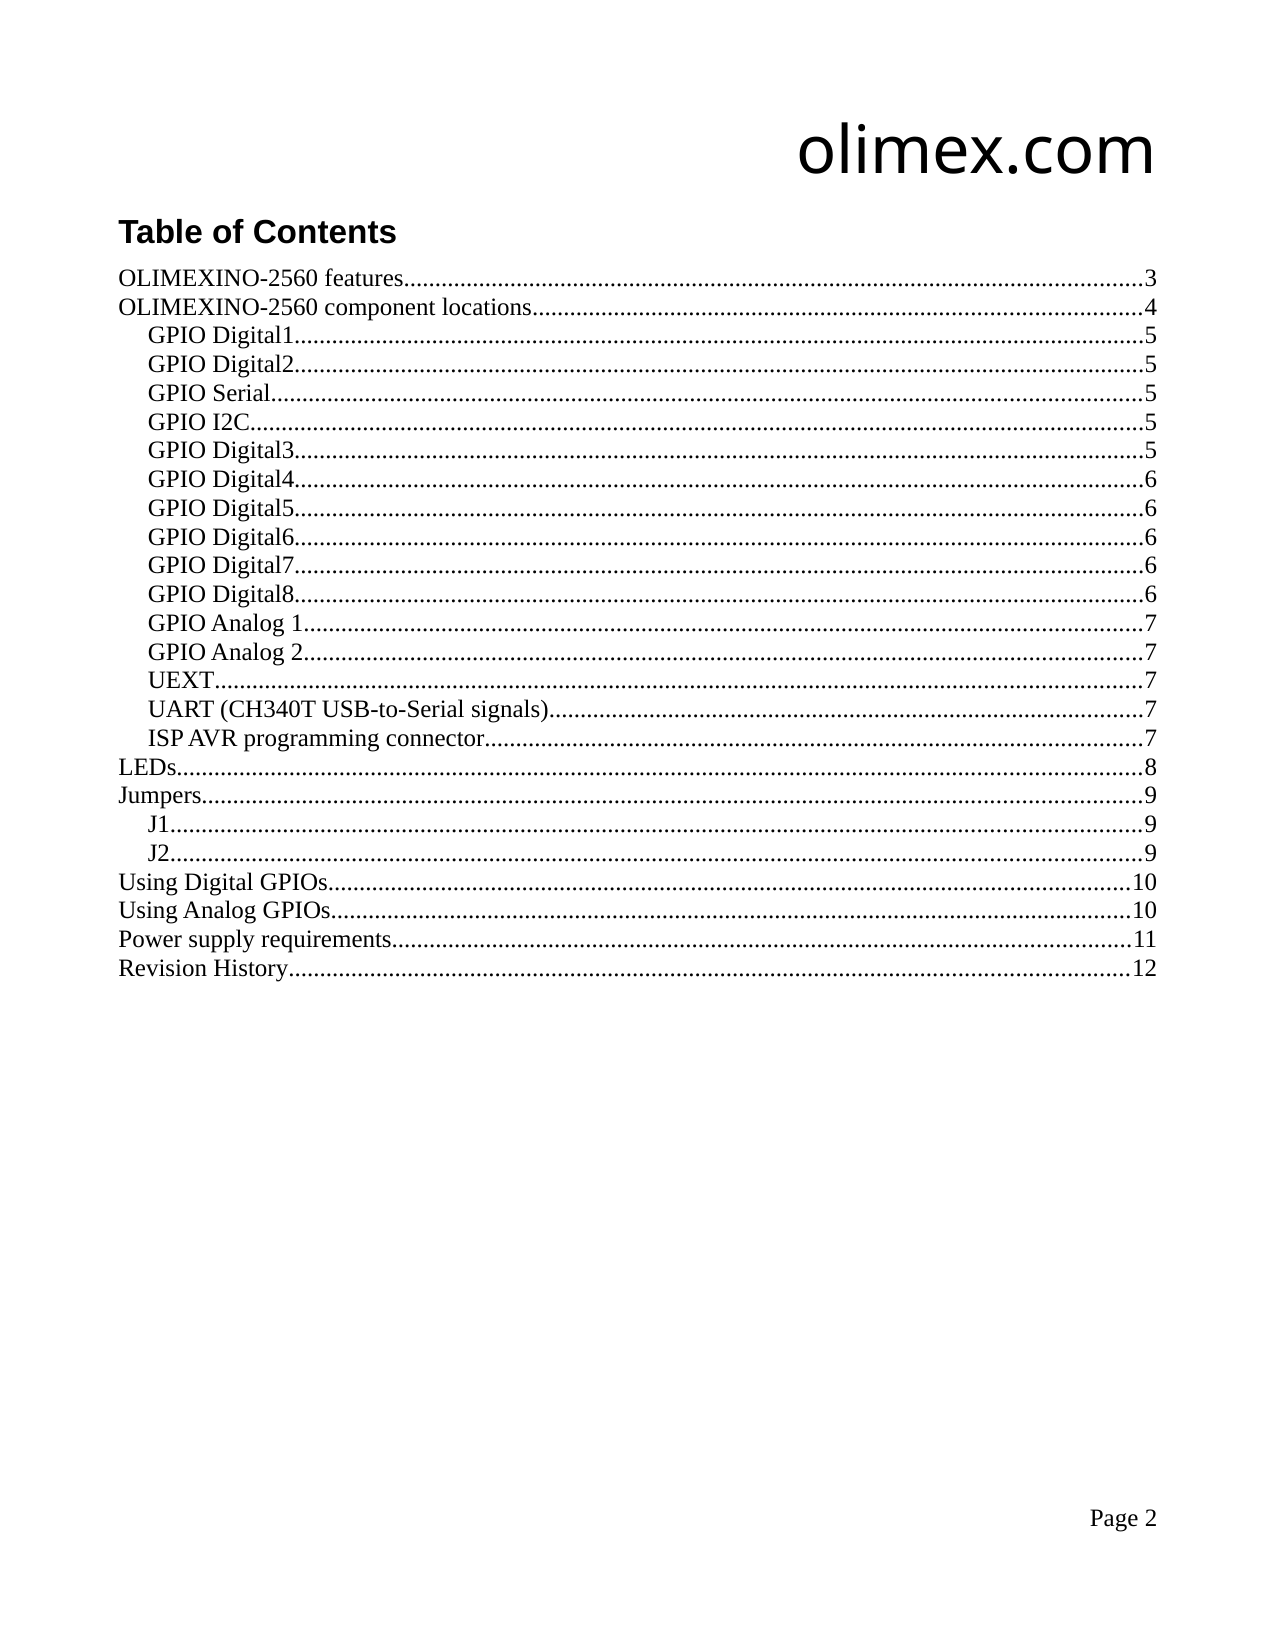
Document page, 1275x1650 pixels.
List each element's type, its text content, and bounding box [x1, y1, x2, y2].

text Using Analog GPIOs 10 [118, 895, 1157, 924]
text J2 9 [148, 838, 1157, 867]
text GPIO Digital6 6 [148, 522, 1157, 550]
subtitle Table of Contents [118, 212, 1157, 250]
text GPIO Digital8 6 [148, 579, 1157, 608]
text olimex.com [118, 118, 1157, 187]
text ISP AVR programming connector 7 [148, 723, 1157, 752]
text OLIMEXINO-2560 features 3 [118, 263, 1157, 292]
text GPIO I2C 5 [148, 407, 1157, 435]
text GPIO Digital7 6 [148, 550, 1157, 579]
text GPIO Serial 5 [148, 378, 1157, 407]
text GPIO Analog 1 7 [148, 608, 1157, 637]
text UART (CH340T USB-to-Serial signals) 7 [148, 694, 1157, 723]
text OLIMEXINO-2560 component locations 4 [118, 292, 1157, 320]
text GPIO Analog 2 7 [148, 637, 1157, 665]
text Using Digital GPIOs 10 [118, 867, 1157, 895]
text GPIO Digital1 5 [148, 320, 1157, 349]
text Revision History 12 [118, 953, 1157, 982]
text GPIO Digital4 6 [148, 464, 1157, 493]
text GPIO Digital5 6 [148, 493, 1157, 522]
text Jumpers 9 [118, 780, 1157, 809]
text Power supply requirements 11 [118, 924, 1157, 953]
text GPIO Digital3 5 [148, 435, 1157, 464]
text GPIO Digital2 5 [148, 349, 1157, 378]
text UEXT 7 [148, 665, 1157, 694]
text LEDs 8 [118, 752, 1157, 780]
text J1 9 [148, 809, 1157, 838]
